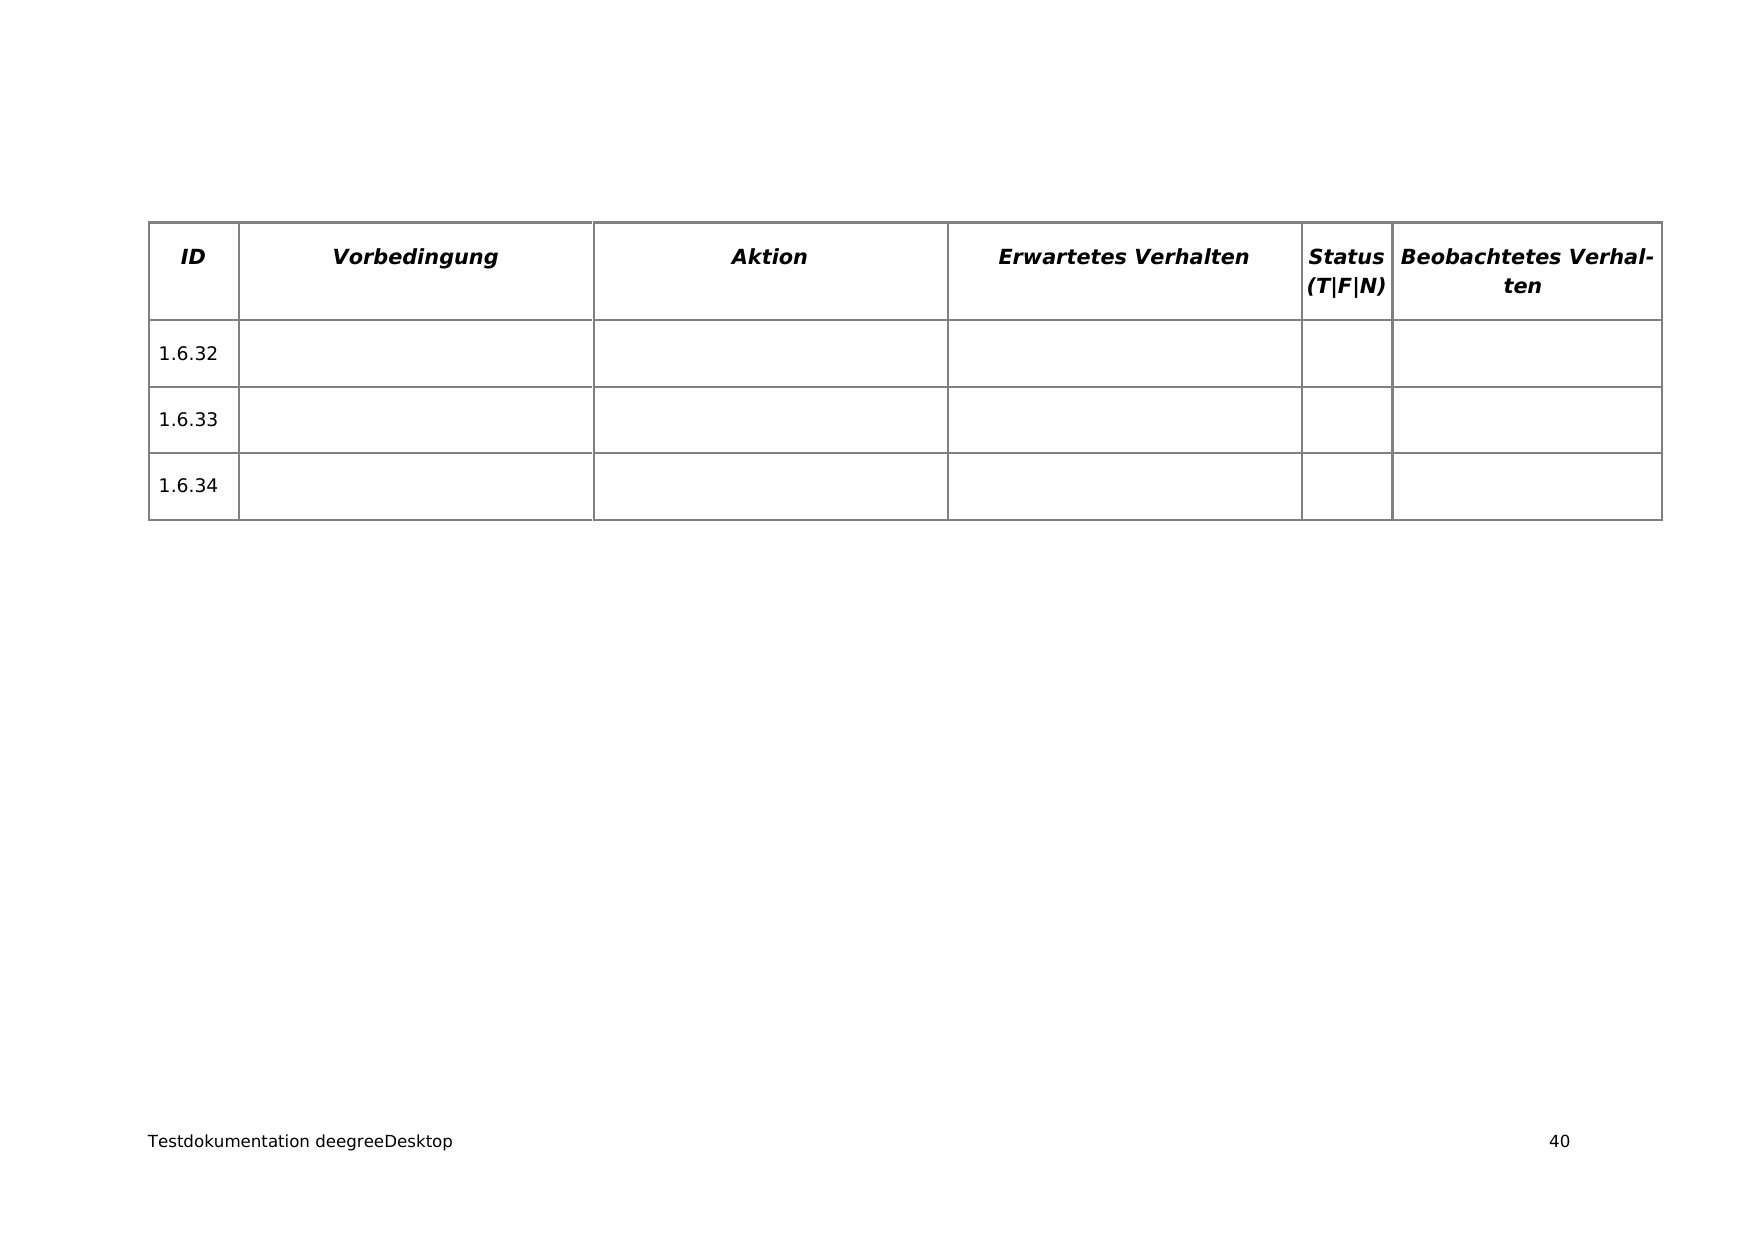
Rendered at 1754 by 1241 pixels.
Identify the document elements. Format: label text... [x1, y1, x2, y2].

table_cell [1394, 321, 1661, 386]
table_header Erwartetes Verhalten [949, 224, 1301, 319]
table_cell [595, 454, 947, 519]
table_cell [949, 454, 1301, 519]
table_cell [595, 388, 947, 452]
table_cell [150, 321, 238, 386]
table_cell [1303, 388, 1391, 452]
table_cell [240, 388, 592, 452]
table_cell [150, 454, 238, 519]
table_header Vorbedingung [240, 224, 592, 319]
table_header Status (T|F|N) [1303, 224, 1391, 319]
table_header Beobachtetes Verhal­ten [1394, 224, 1661, 319]
table_cell [150, 388, 238, 452]
table_cell [240, 321, 592, 386]
table_cell [240, 454, 592, 519]
table_header ID [150, 224, 238, 319]
table_cell [1394, 388, 1661, 452]
table_header Aktion [595, 224, 947, 319]
table_cell [949, 321, 1301, 386]
table_cell [1394, 454, 1661, 519]
table_cell [595, 321, 947, 386]
table_cell [949, 388, 1301, 452]
table_cell [1303, 321, 1391, 386]
table_cell [1303, 454, 1391, 519]
